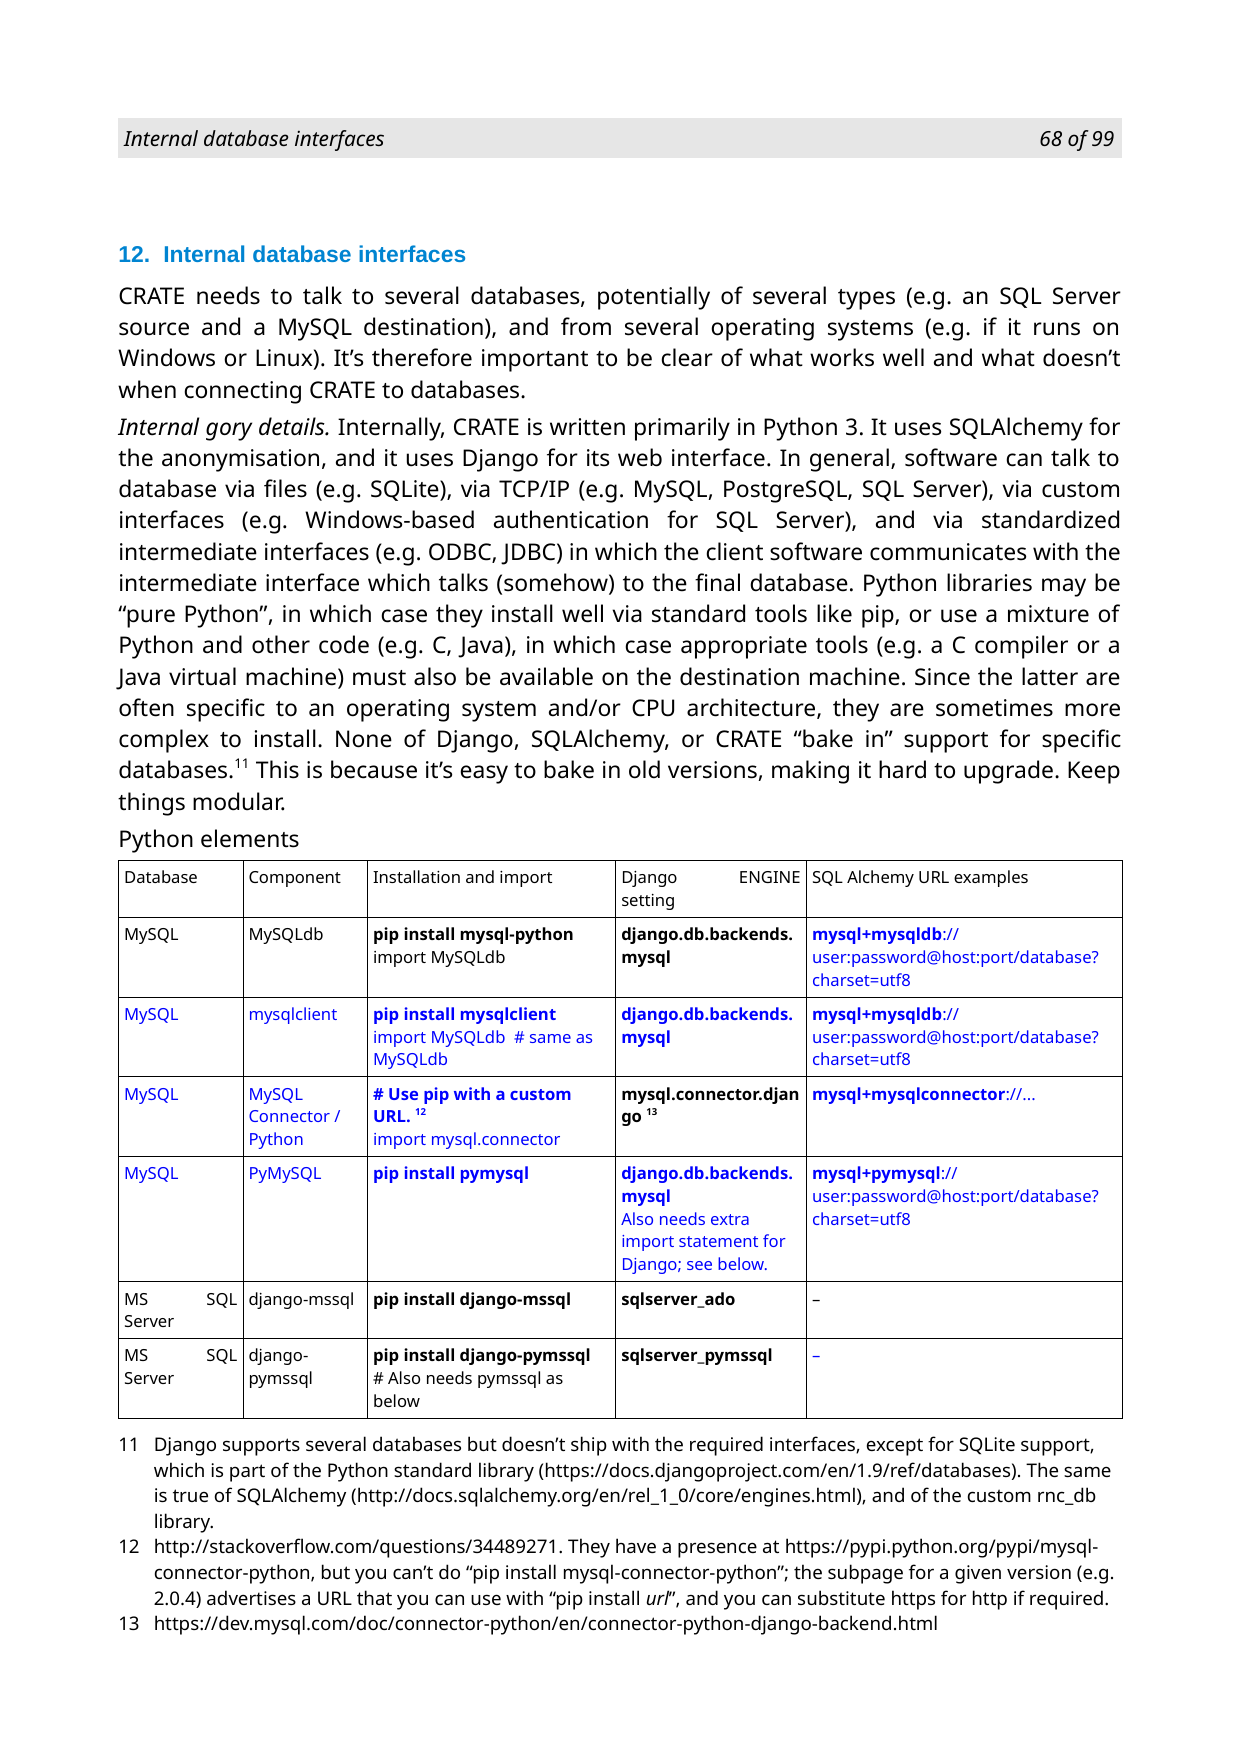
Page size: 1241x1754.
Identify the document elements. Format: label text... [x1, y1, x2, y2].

table_cell – [807, 1282, 1122, 1338]
table_cell pip install mysql-python import MySQLdb [368, 918, 615, 997]
table_cell MS SQL Server [119, 1339, 243, 1418]
table_cell MySQL [119, 1077, 243, 1156]
text Django supports several databases but doesn’t ship with the required interfaces, except for SQLite support, which is part of the Python standard library (https://docs.djangoproject.com/en/1.9/ref/databases). The same is true of SQLAlchemy (http://docs.sqlalchemy.org/en/rel_1_0/core/engines.html), and of the custom rnc_db library. [118, 1432, 1122, 1534]
table_cell mysql.connector.django [616, 1077, 806, 1156]
table_cell pip install django-mssql [368, 1282, 615, 1338]
table_header Installation and import [368, 861, 615, 917]
table_cell MySQL [119, 1157, 243, 1281]
table_cell mysqlclient [244, 998, 367, 1076]
table_cell PyMySQL [244, 1157, 367, 1281]
table_cell django-pymssql [244, 1339, 367, 1418]
table_cell mysql+mysqldb://user:password@host:port/database?charset=utf8 [807, 998, 1122, 1076]
table_cell pip install mysqlclient import MySQLdb # same as MySQLdb [368, 998, 615, 1076]
table_cell sqlserver_ado [616, 1282, 806, 1338]
table_header Django ENGINE setting [616, 861, 806, 917]
table_cell mysql+pymysql://user:password@host:port/database?charset=utf8 [807, 1157, 1122, 1281]
text CRATE needs to talk to several databases, potentially of several types (e.g. an SQL Server source and a MySQL destination), and from several operating systems (e.g. if it runs on Windows or Linux). It’s therefore important to be clear of what works well and what doesn’t when connecting CRATE to databases. [118, 280, 1122, 405]
table_cell django-mssql [244, 1282, 367, 1338]
table_cell django.db.backends.mysql Also needs extra import statement for Django; see below. [616, 1157, 806, 1281]
table_header Database [119, 861, 243, 917]
table_cell mysql+mysqldb://user:password@host:port/database?charset=utf8 [807, 918, 1122, 997]
table_header Component [244, 861, 367, 917]
table_cell pip install django-pymssql # Also needs pymssql as below [368, 1339, 615, 1418]
table_cell MySQLdb [244, 918, 367, 997]
text Internal gory details. Internally, CRATE is written primarily in Python 3. It uses SQLAlchemy for the anonymisation, and it uses Django for its web interface. In general, software can talk to database via files (e.g. SQLite), via TCP/IP (e.g. MySQL, PostgreSQL, SQL Server), via custom interfaces (e.g. Windows-based authentication for SQL Server), and via standardized intermediate interfaces (e.g. ODBC, JDBC) in which the client software communicates with the intermediate interface which talks (somehow) to the final database. Python libraries may be “pure Python”, in which case they install well via standard tools like pip, or use a mixture of Python and other code (e.g. C, Java), in which case appropriate tools (e.g. a C compiler or a Java virtual machine) must also be available on the destination machine. Since the latter are often specific to an operating system and/or CPU architecture, they are sometimes more complex to install. None of Django, SQLAlchemy, or CRATE “bake in” support for specific databases. This is because it’s easy to bake in old versions, making it hard to upgrade. Keep things modular. [118, 411, 1122, 817]
subtitle Internal database interfaces [118, 241, 1122, 267]
table_cell django.db.backends.mysql [616, 998, 806, 1076]
table_cell sqlserver_pymssql [616, 1339, 806, 1418]
table_cell mysql+mysqlconnector://... [807, 1077, 1122, 1156]
table_cell – [807, 1339, 1122, 1418]
table_cell MySQL [119, 998, 243, 1076]
table_cell django.db.backends.mysql [616, 918, 806, 997]
table_cell MySQL [119, 918, 243, 997]
table_cell # Use pip with a custom URL. import mysql.connector [368, 1077, 615, 1156]
table_cell pip install pymysql [368, 1157, 615, 1281]
table_cell MS SQL Server [119, 1282, 243, 1338]
text Python elements [118, 823, 1122, 854]
table_cell MySQL Connector / Python [244, 1077, 367, 1156]
table_header SQL Alchemy URL examples [807, 861, 1122, 917]
